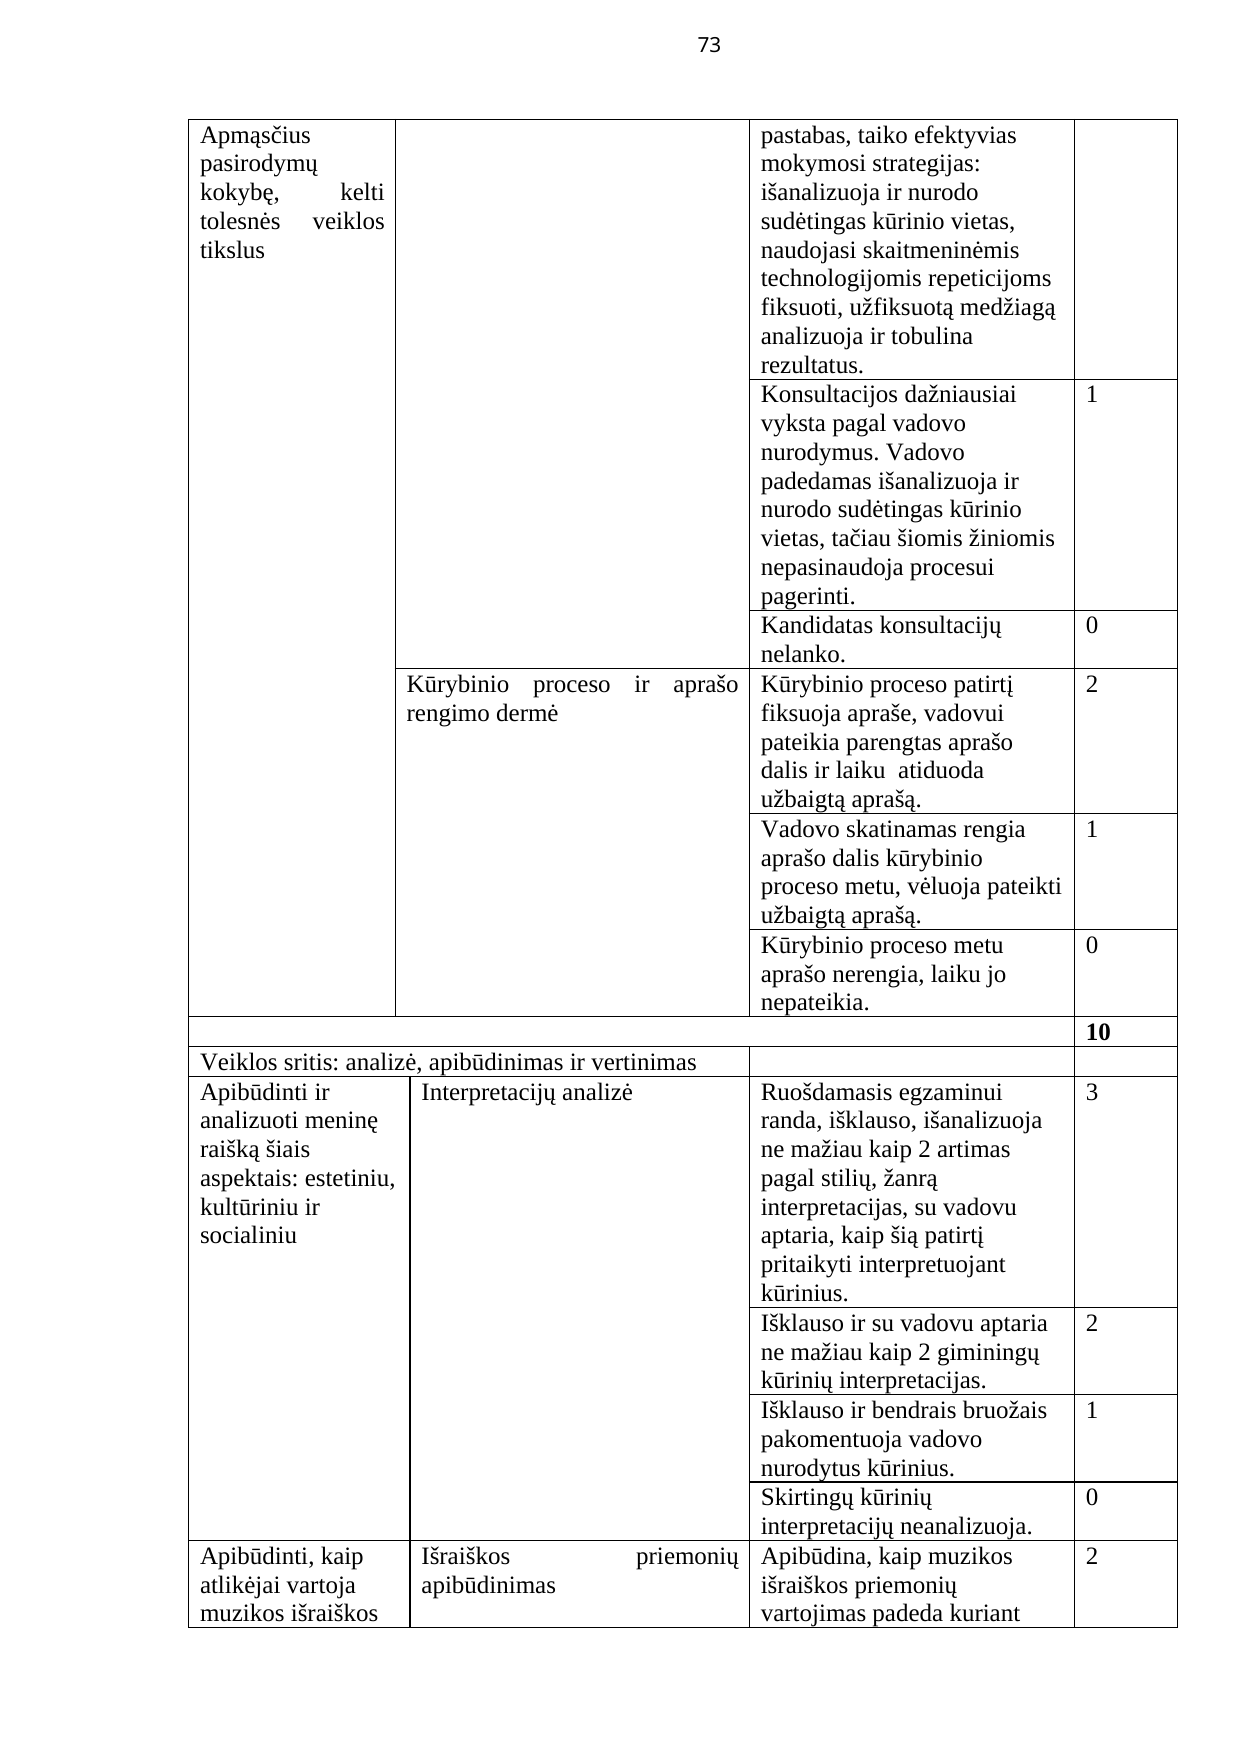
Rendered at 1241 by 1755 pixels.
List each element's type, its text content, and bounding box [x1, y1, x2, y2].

table_cell Interpretacijų analizė [411, 1077, 749, 1540]
table_cell pastabas, taiko efektyvias mokymosi strategijas: išanalizuoja ir nurodo sudėtingas kūrinio vietas, naudojasi skaitmeninėmis technologijomis repeticijoms fiksuoti, užfiksuotą medžiagą analizuoja ir tobulina rezultatus. [750, 120, 1074, 378]
table_cell Veiklos sritis: analizė, apibūdinimas ir vertinimas [189, 1047, 749, 1076]
table_cell [750, 1047, 1074, 1076]
table_cell 2 [1075, 669, 1177, 813]
table_cell 0 [1075, 930, 1177, 1016]
table_cell 2 [1075, 1541, 1177, 1627]
table_cell Vadovo skatinamas rengia aprašo dalis kūrybinio proceso metu, vėluoja pateikti užbaigtą aprašą. [750, 814, 1074, 929]
table_cell Kūrybinio proceso patirtį fiksuoja apraše, vadovui pateikia parengtas aprašo dalis ir laiku atiduoda užbaigtą aprašą. [750, 669, 1074, 813]
table_cell Apmąsčius pasirodymų kokybę, kelti tolesnės veiklos tikslus [189, 120, 395, 1016]
table_cell 0 [1075, 611, 1177, 668]
table_cell [189, 1017, 1074, 1046]
table_cell Konsultacijos dažniausiai vyksta pagal vadovo nurodymus. Vadovo padedamas išanalizuoja ir nurodo sudėtingas kūrinio vietas, tačiau šiomis žiniomis nepasinaudoja procesui pagerinti. [750, 380, 1074, 609]
table_cell 0 [1075, 1483, 1177, 1540]
table_cell Kandidatas konsultacijų nelanko. [750, 611, 1074, 668]
table_cell 1 [1075, 814, 1177, 929]
table_cell Kūrybinio proceso ir aprašo rengimo dermė [396, 669, 749, 1016]
table_cell Kūrybinio proceso metu aprašo nerengia, laiku jo nepateikia. [750, 930, 1074, 1016]
table_cell 1 [1075, 1395, 1177, 1481]
table_cell Apibūdinti, kaip atlikėjai vartoja muzikos išraiškos [189, 1541, 409, 1627]
table_cell Apibūdinti ir analizuoti meninę raišką šiais aspektais: estetiniu, kultūriniu ir socialiniu [189, 1077, 409, 1540]
table_cell [396, 120, 749, 668]
table_cell Išklauso ir su vadovu aptaria ne mažiau kaip 2 giminingų kūrinių interpretacijas. [750, 1308, 1074, 1394]
table_cell 3 [1075, 1077, 1177, 1307]
table_cell Apibūdina, kaip muzikos išraiškos priemonių vartojimas padeda kuriant [750, 1541, 1074, 1627]
table_cell 1 [1075, 380, 1177, 609]
table_cell Ruošdamasis egzaminui randa, išklauso, išanalizuoja ne mažiau kaip 2 artimas pagal stilių, žanrą interpretacijas, su vadovu aptaria, kaip šią patirtį pritaikyti interpretuojant kūrinius. [750, 1077, 1074, 1307]
table_cell Išraiškos priemonių apibūdinimas [411, 1541, 749, 1627]
table_cell Skirtingų kūrinių interpretacijų neanalizuoja. [750, 1483, 1074, 1540]
table_cell 10 [1075, 1017, 1177, 1046]
table_cell [1075, 1047, 1177, 1076]
table_cell 2 [1075, 1308, 1177, 1394]
table_cell [1075, 120, 1177, 378]
table_cell Išklauso ir bendrais bruožais pakomentuoja vadovo nurodytus kūrinius. [750, 1395, 1074, 1481]
